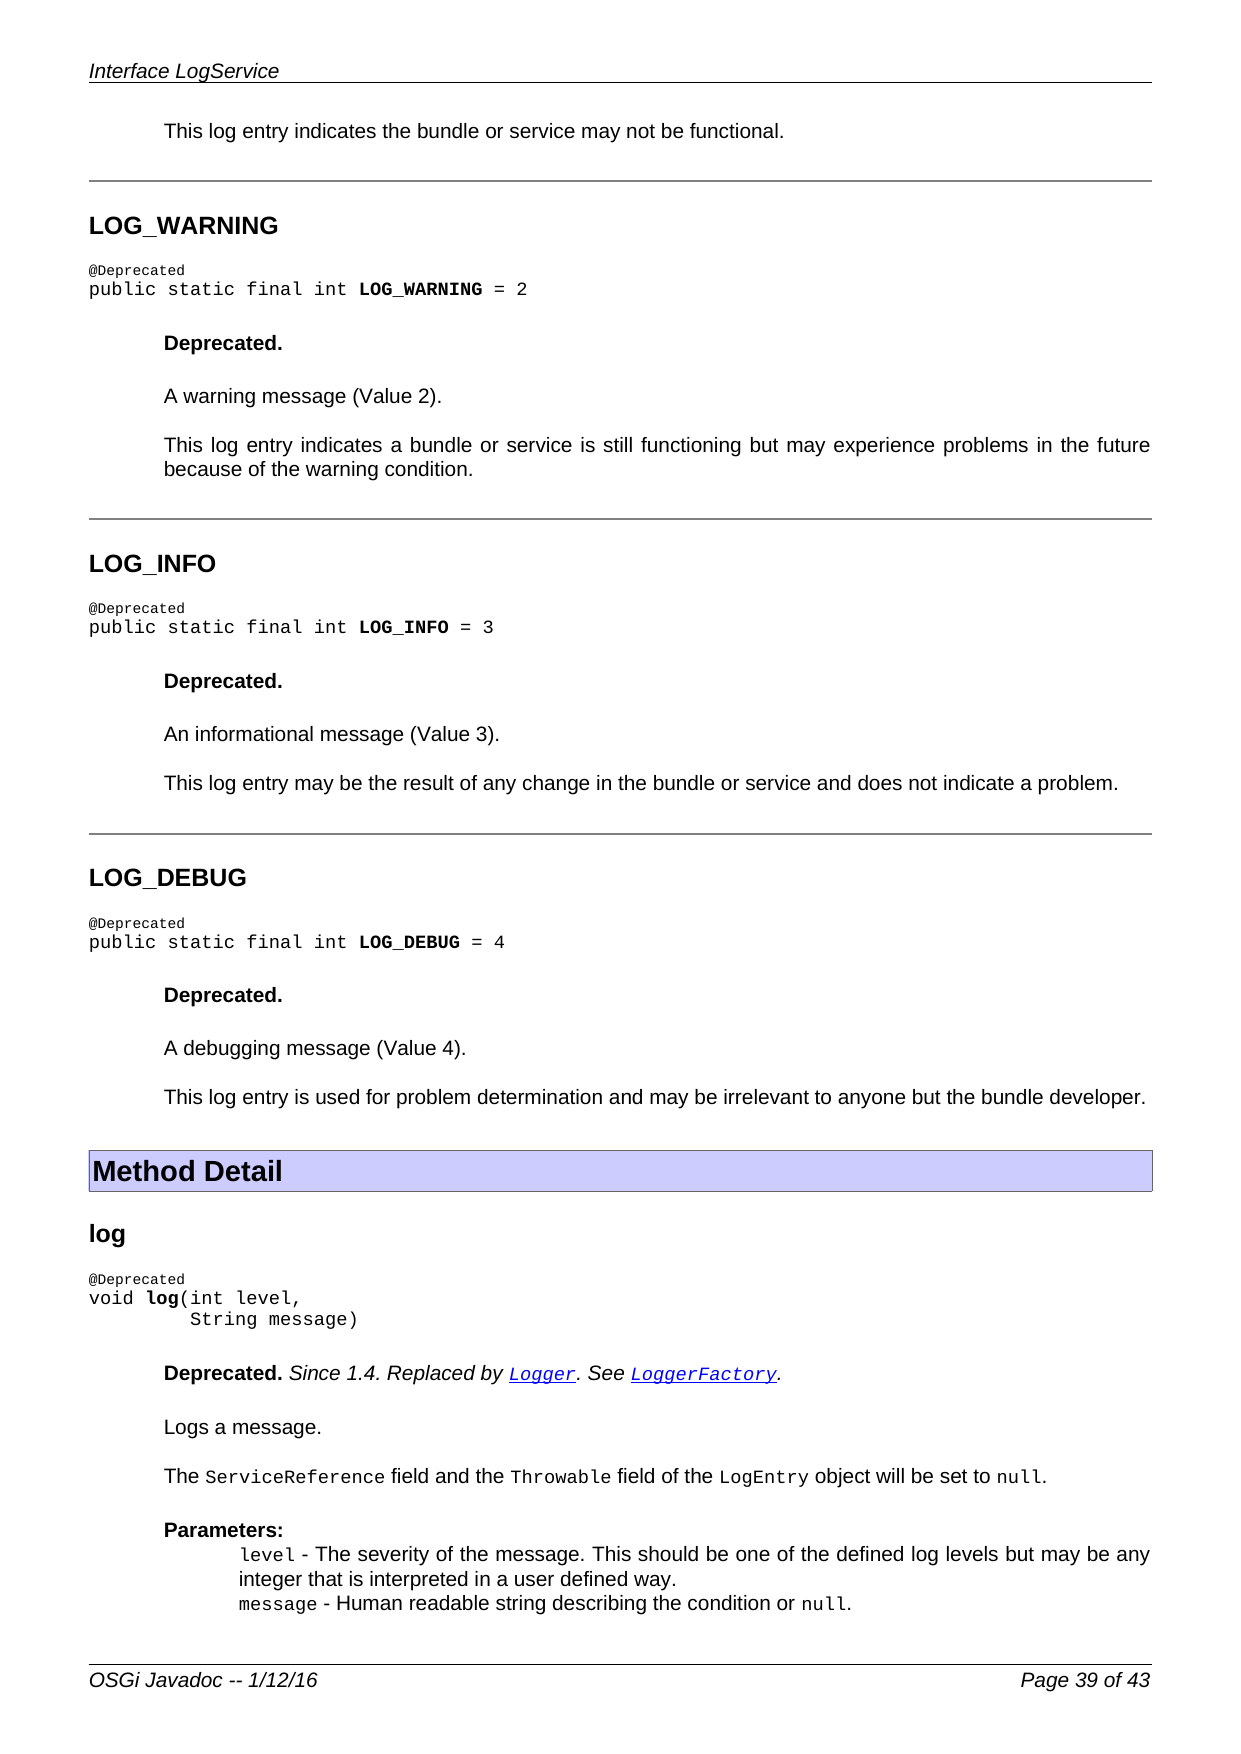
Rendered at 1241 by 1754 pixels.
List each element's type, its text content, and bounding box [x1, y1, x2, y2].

subtitle LOG_DEBUG [88, 863, 1152, 892]
subtitle log [88, 1219, 1152, 1248]
text This log entry may be the result of any change in the bundle or service and does not indicate a problem. [163, 771, 1152, 795]
text A warning message (Value 2). [163, 384, 1152, 408]
text Deprecated. Since 1.4. Replaced by Logger. See LoggerFactory. [163, 1360, 1152, 1386]
text message - Human readable string describing the condition or null. [238, 1591, 1152, 1616]
text @Deprecated public static final int LOG_WARNING = 2 [88, 263, 1152, 301]
text Logs a message. [163, 1415, 1152, 1439]
subtitle LOG_INFO [88, 549, 1152, 577]
text Parameters: [163, 1518, 1152, 1542]
text This log entry indicates the bundle or service may not be functional. [163, 118, 1152, 142]
subtitle Method Detail [90, 1151, 1152, 1191]
text Deprecated. [163, 669, 1152, 693]
text @Deprecated public static final int LOG_INFO = 3 [88, 602, 1152, 639]
text This log entry is used for problem determination and may be irrelevant to anyone but the bundle developer. [163, 1085, 1152, 1109]
text @Deprecated void log(int level, String message) [88, 1272, 1152, 1331]
text Deprecated. [163, 331, 1152, 354]
text Deprecated. [163, 983, 1152, 1007]
text This log entry indicates a bundle or service is still functioning but may experience problems in the future because of the warning condition. [163, 433, 1152, 481]
text An informational message (Value 3). [163, 722, 1152, 746]
text level - The severity of the message. This should be one of the defined log levels but may be any integer that is interpreted in a user defined way. [238, 1542, 1152, 1591]
text @Deprecated public static final int LOG_DEBUG = 4 [88, 916, 1152, 954]
text A debugging message (Value 4). [163, 1036, 1152, 1060]
subtitle LOG_WARNING [88, 211, 1152, 239]
text The ServiceReference field and the Throwable field of the LogEntry object will be set to null. [163, 1464, 1152, 1489]
